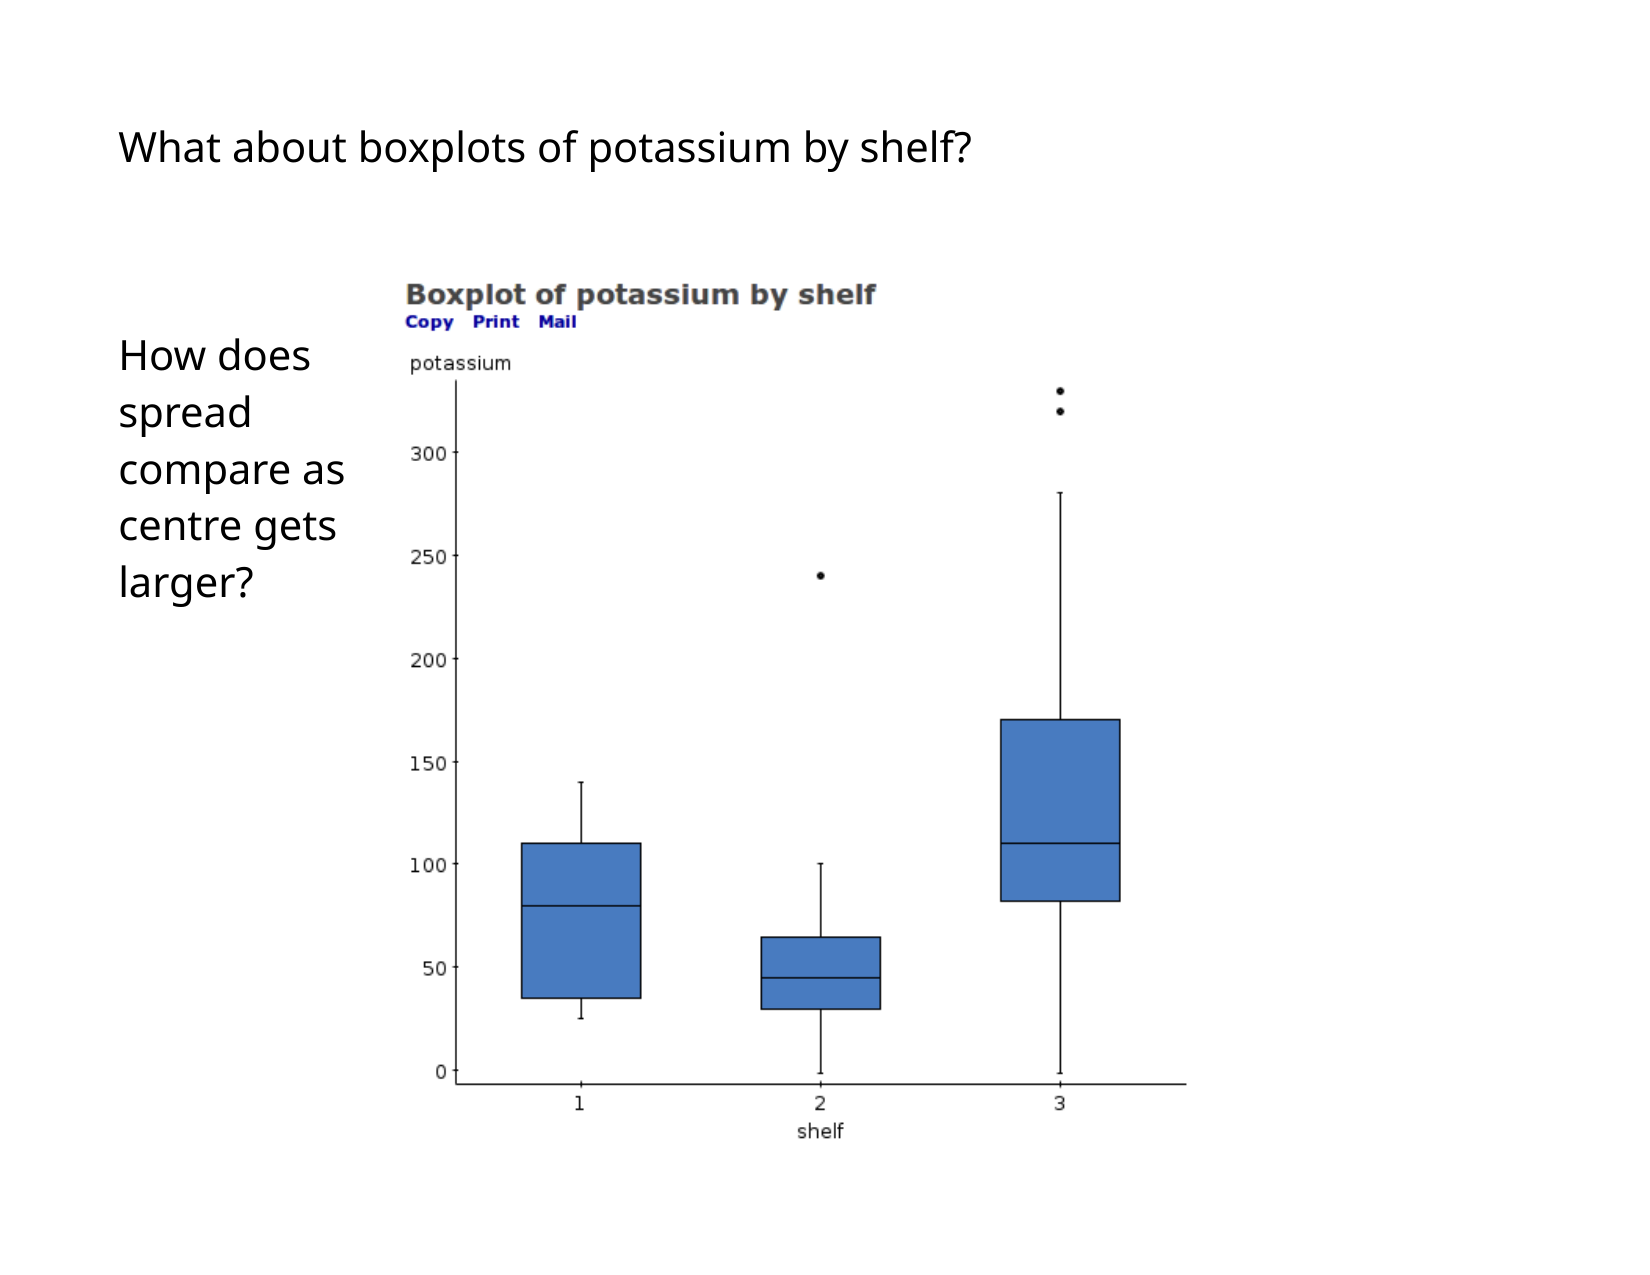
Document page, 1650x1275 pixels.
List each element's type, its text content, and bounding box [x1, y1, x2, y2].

text What about boxplots of potassium by shelf? [118, 118, 1532, 175]
picture [386, 256, 1264, 1162]
text How does spread compare as centre gets larger? [118, 326, 386, 610]
text [1264, 326, 1532, 610]
